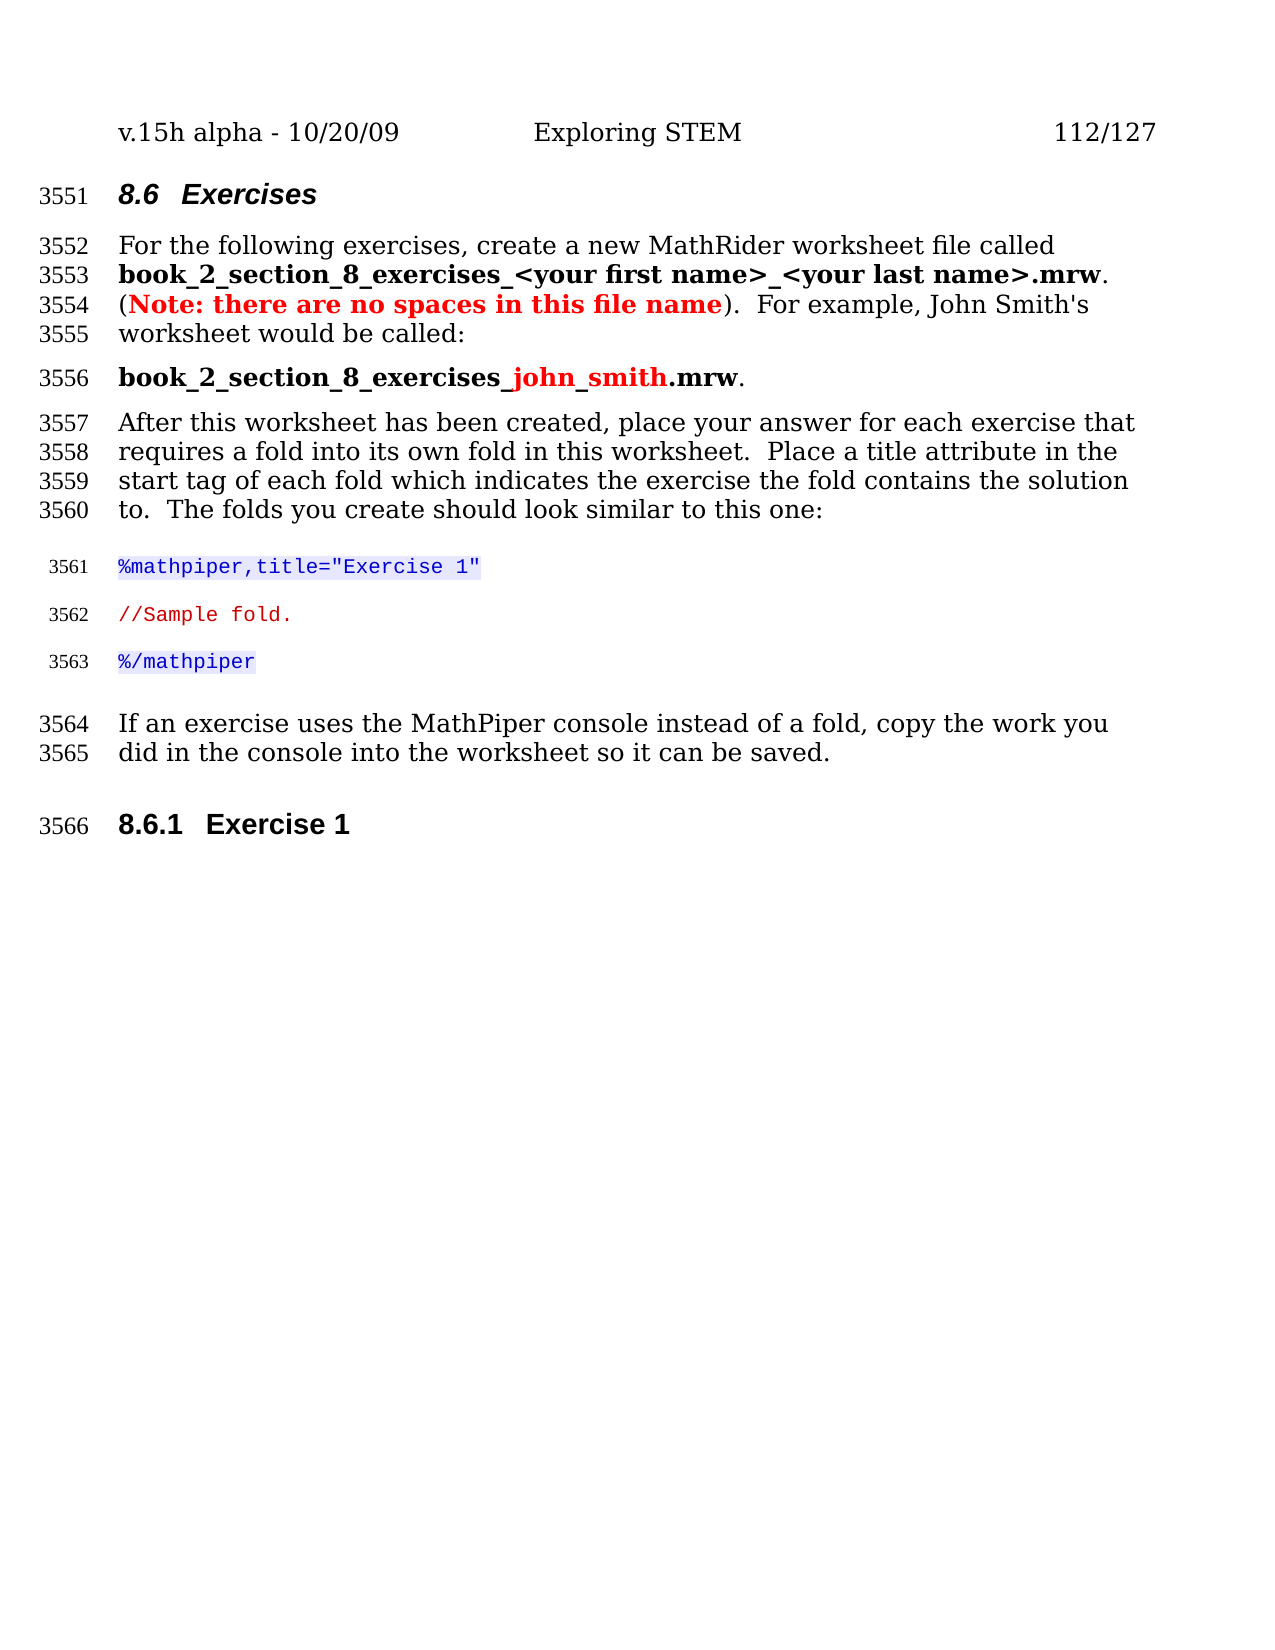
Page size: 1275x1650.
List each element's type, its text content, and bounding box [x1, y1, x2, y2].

text book_2_section_8_exercises_john_smith.mrw. [118, 363, 1157, 393]
text After this worksheet has been created, place your answer for each exercise that requires a fold into its own fold in this worksheet. Place a title attribute in the start tag of each fold which indicates the exercise the fold contains the solution to. The folds you create should look similar to this one: [118, 408, 1157, 524]
subtitle Exercise 1 [118, 807, 1157, 840]
text %/mathpiper [118, 651, 1157, 674]
text %mathpiper,title="Exercise 1" [118, 556, 1157, 580]
subtitle Exercises [118, 177, 1157, 210]
text //Sample fold. [118, 604, 1157, 627]
text If an exercise uses the MathPiper console instead of a fold, copy the work you did in the console into the worksheet so it can be saved. [118, 709, 1157, 768]
text For the following exercises, create a new MathRider worksheet file called book_2_section_8_exercises_<your first name>_<your last name>.mrw. (Note: there are no spaces in this file name). For example, John Smith's worksheet would be called: [118, 231, 1157, 348]
